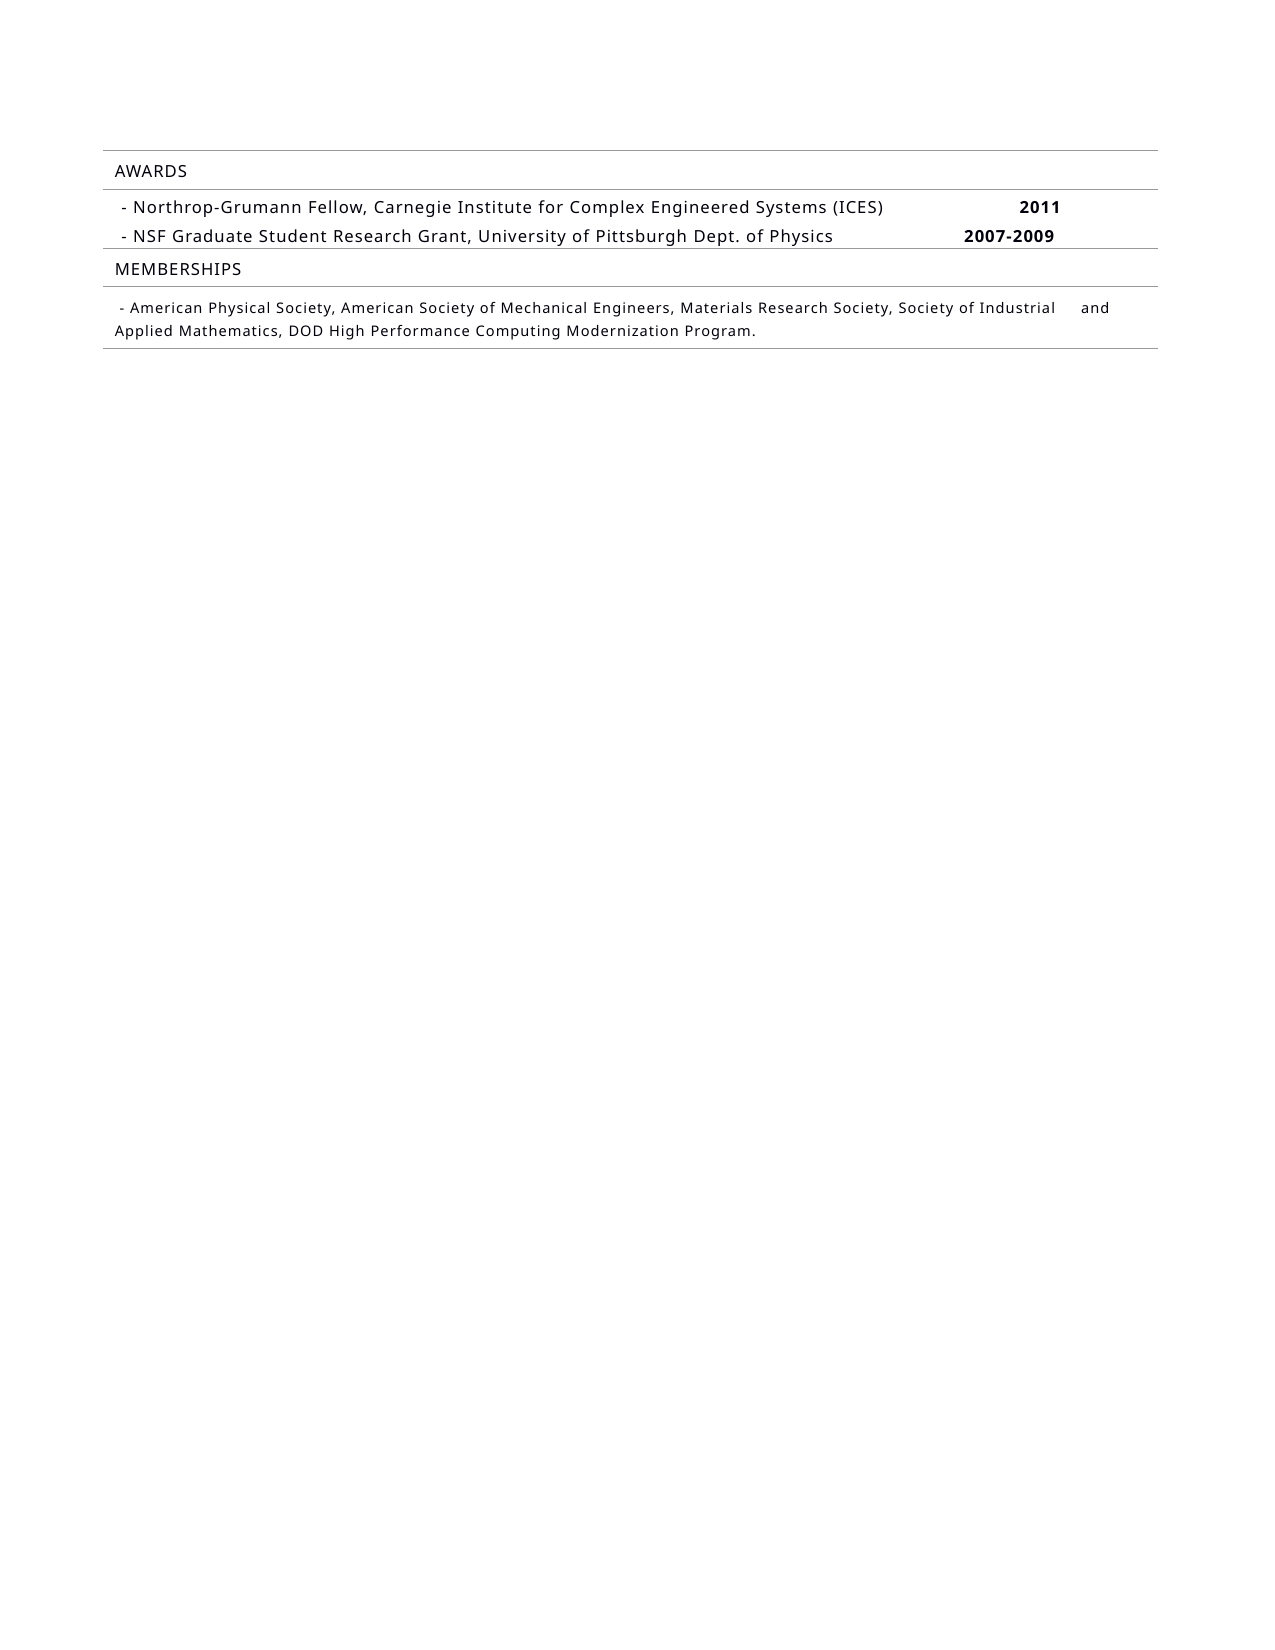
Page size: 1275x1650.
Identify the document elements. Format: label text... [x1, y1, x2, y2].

table_cell awards [103, 151, 1157, 188]
table_cell [103, 190, 110, 247]
table_cell Memberships [103, 249, 1157, 286]
table_cell - Northrop-Grumann Fellow, Carnegie Institute for Complex Engineered Systems (ICES) 2011 - NSF Graduate Student Research Grant, University of Pittsburgh Dept. of Physics 2007-2009 [110, 190, 1157, 247]
table_cell - American Physical Society, American Society of Mechanical Engineers, Materials Research Society, Society of Industrial a and Applied Mathematics, DOD High Performance Computing Modernization Program. [103, 287, 1157, 347]
